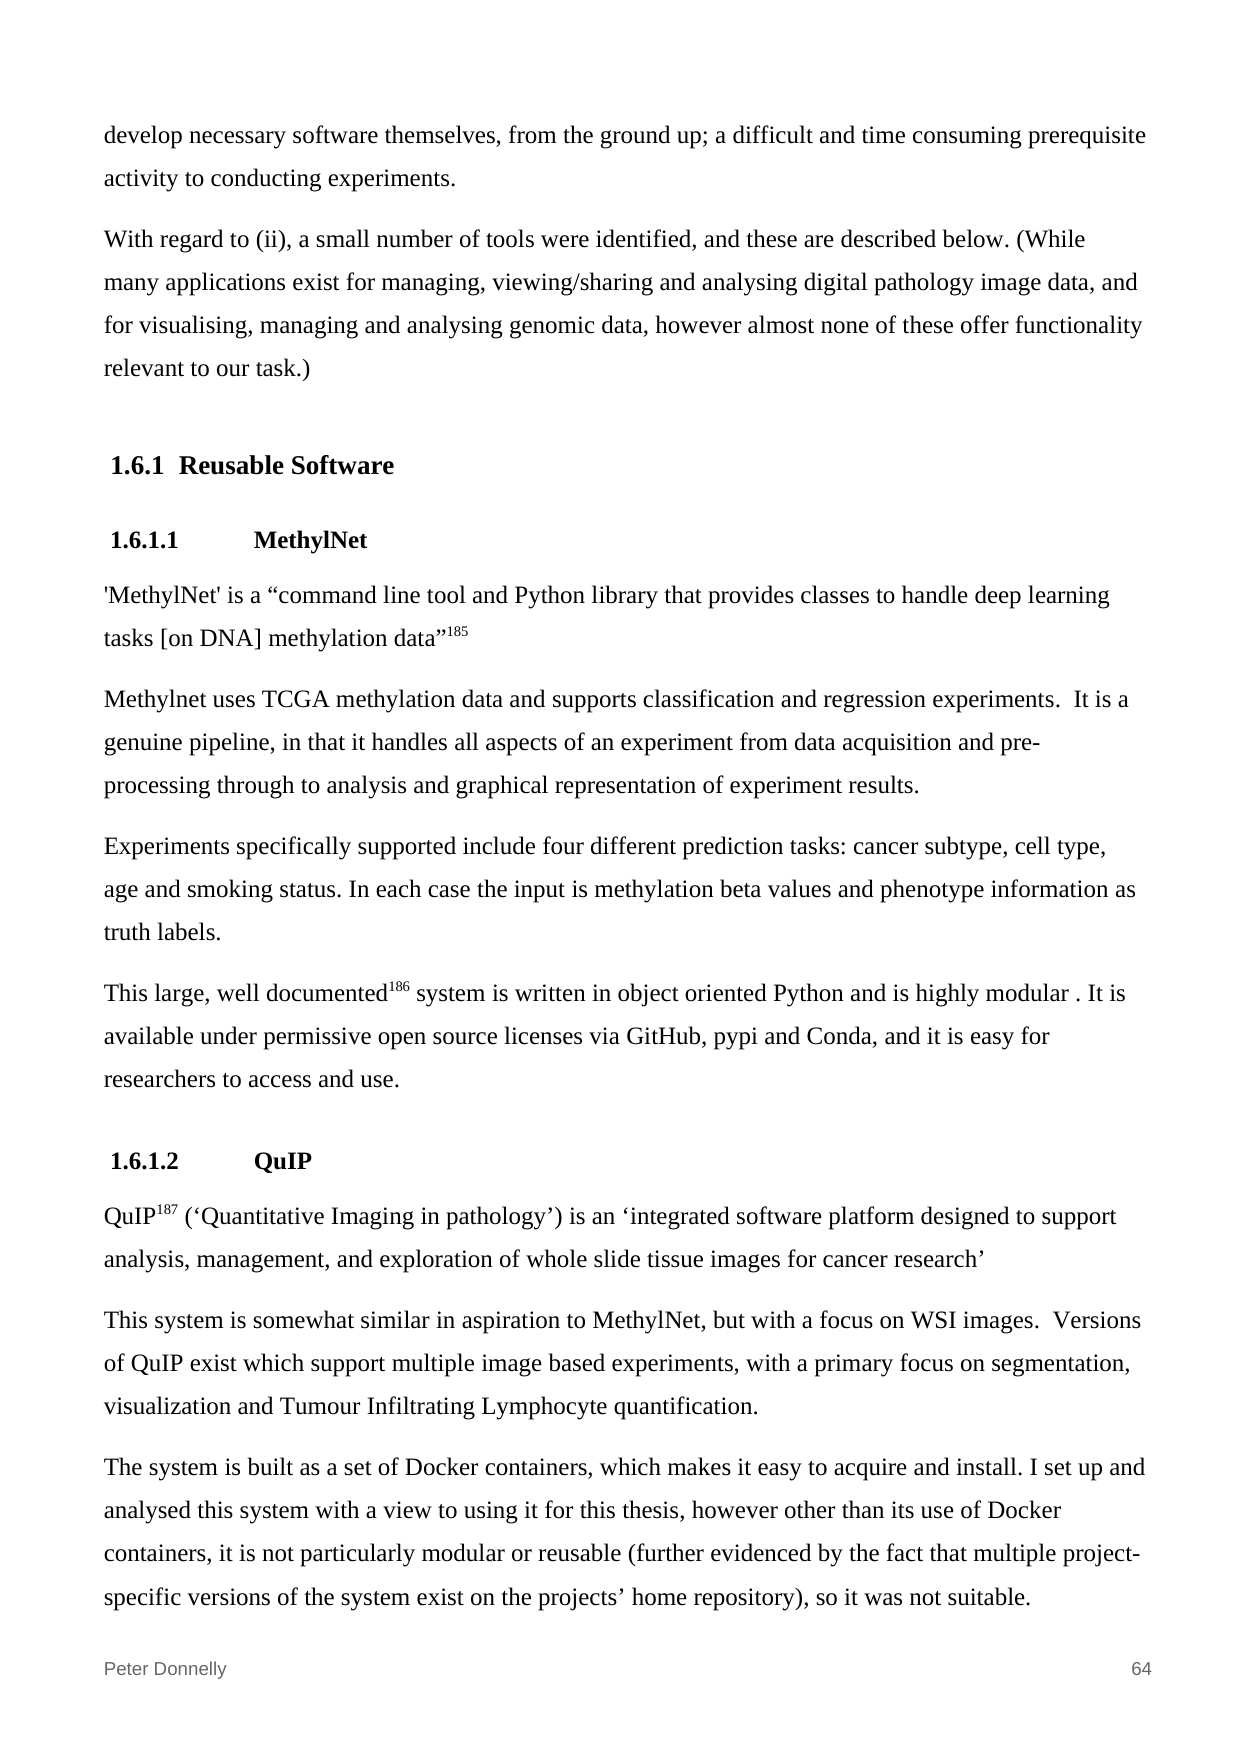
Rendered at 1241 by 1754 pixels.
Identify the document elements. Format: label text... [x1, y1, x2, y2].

subtitle Reusable Software [103, 449, 1146, 481]
subtitle QuIP [103, 1146, 1146, 1175]
text develop necessary software themselves, from the ground up; a difficult and time consuming prerequisite activity to conducting experiments. [103, 120, 1146, 192]
text With regard to (ii), a small number of tools were identified, and these are described below. (While many applications exist for managing, viewing/sharing and analysing digital pathology image data, and for visualising, managing and analysing genomic data, however almost none of these offer functionality relevant to our task.) [103, 224, 1146, 382]
text Experiments specifically supported include four different prediction tasks: cancer subtype, cell type, age and smoking status. In each case the input is methylation beta values and phenotype information as truth labels. [103, 831, 1146, 946]
text This large, well documented system is written in object oriented Python and is highly modular . It is available under permissive open source licenses via GitHub, pypi and Conda, and it is easy for researchers to access and use. [103, 978, 1146, 1093]
text This system is somewhat similar in aspiration to MethylNet, but with a focus on WSI images. Versions of QuIP exist which support multiple image based experiments, with a primary focus on segmentation, visualization and Tumour Infiltrating Lymphocyte quantification. [103, 1305, 1146, 1420]
subtitle MethylNet [103, 525, 1146, 553]
text The system is built as a set of Docker containers, which makes it easy to acquire and install. I set up and analysed this system with a view to using it for this thesis, however other than its use of Docker containers, it is not particularly modular or reusable (further evidenced by the fact that multiple project-specific versions of the system exist on the projects’ home repository), so it was not suitable. [103, 1452, 1146, 1610]
text 'MethylNet' is a “command line tool and Python library that provides classes to handle deep learning tasks [on DNA] methylation data” [103, 580, 1146, 652]
text QuIP (‘Quantitative Imaging in pathology’) is an ‘integrated software platform designed to support analysis, management, and exploration of whole slide tissue images for cancer research’ [103, 1201, 1146, 1273]
text Methylnet uses TCGA methylation data and supports classification and regression experiments. It is a genuine pipeline, in that it handles all aspects of an experiment from data acquisition and pre-processing through to analysis and graphical representation of experiment results. [103, 684, 1146, 799]
